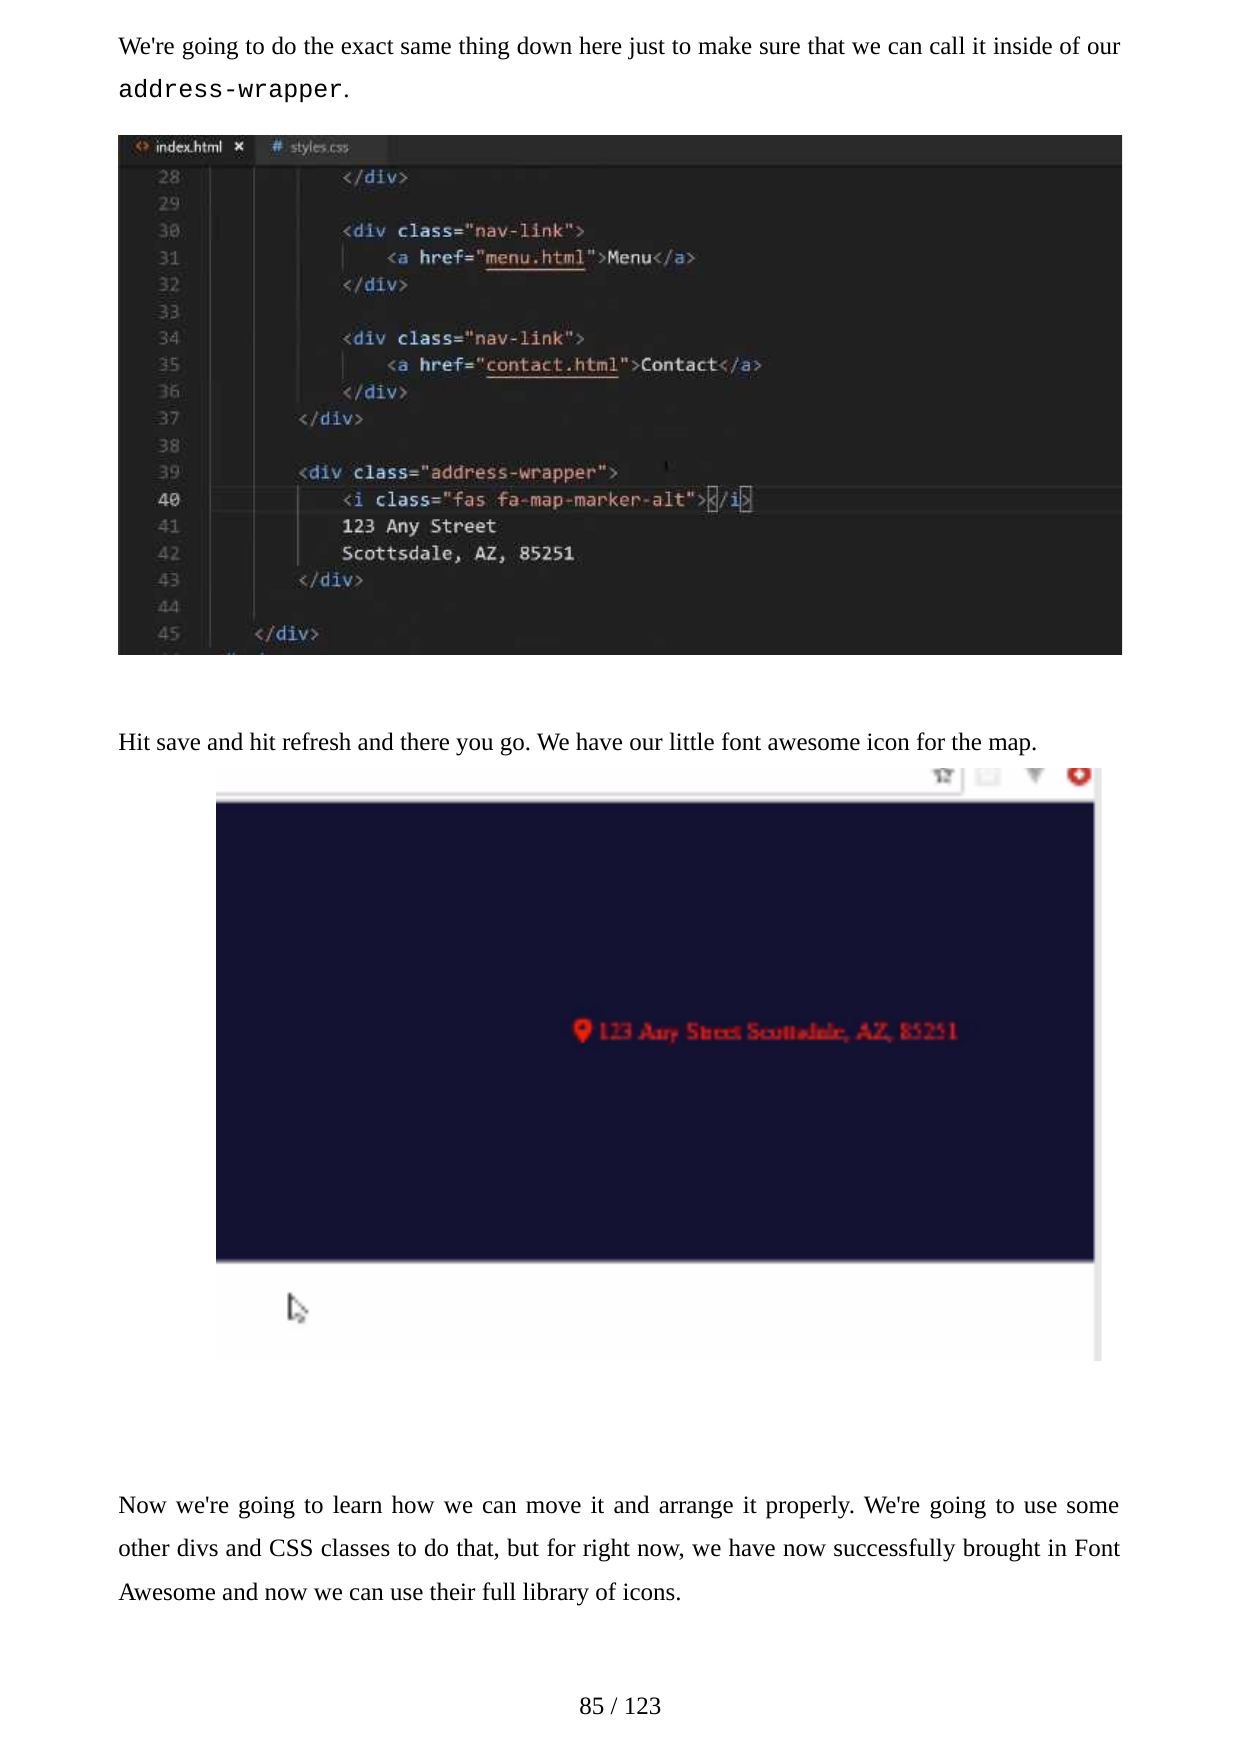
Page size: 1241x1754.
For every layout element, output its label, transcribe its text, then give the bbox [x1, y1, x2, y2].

picture [118, 135, 1123, 655]
text Now we're going to learn how we can move it and arrange it properly. We're going to use some other divs and CSS classes to do that, but for right now, we have now successfully brought in Font Awesome and now we can use their full library of icons. [118, 1490, 1122, 1605]
text Hit save and hit refresh and there you go. We have our little font awesome icon for the map. [118, 727, 1122, 755]
text We're going to do the exact same thing down here just to make sure that we can call it inside of our address-wrapper. [118, 31, 1122, 105]
picture [216, 768, 1102, 1361]
